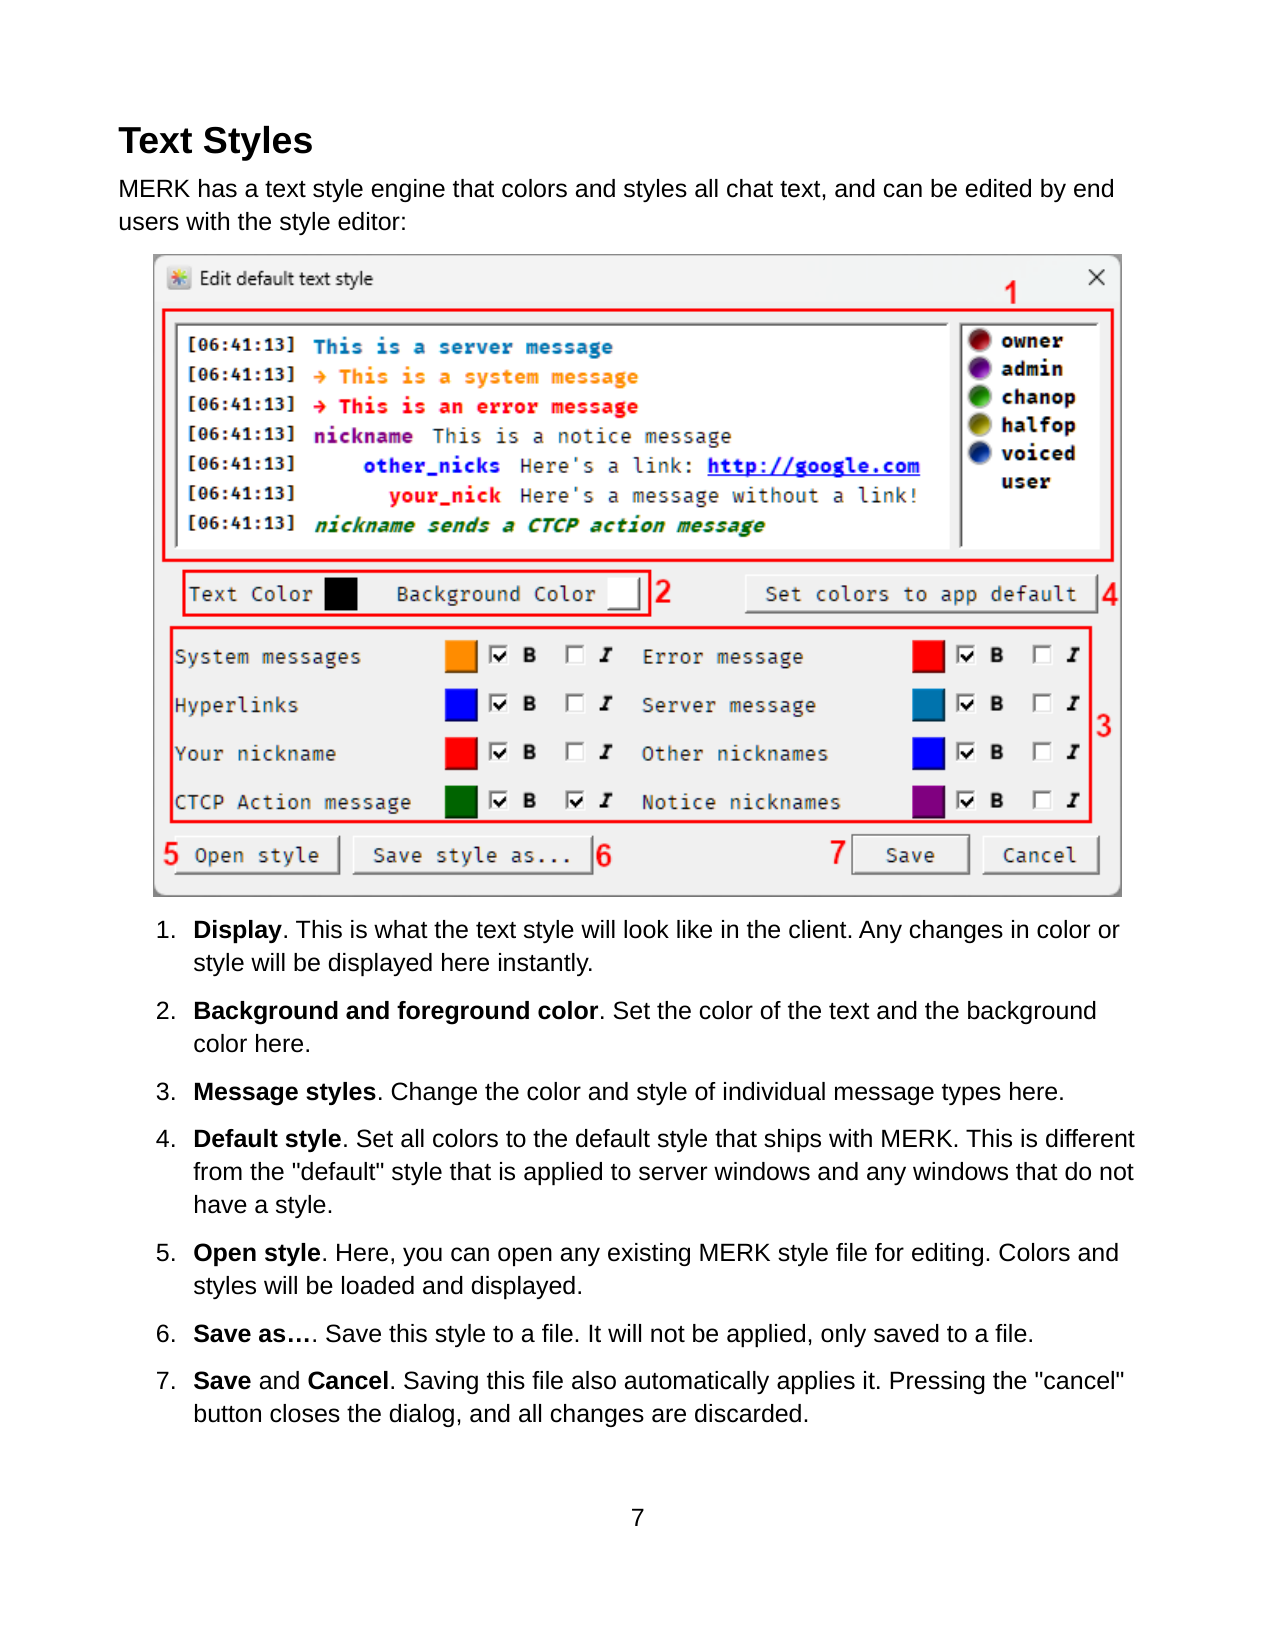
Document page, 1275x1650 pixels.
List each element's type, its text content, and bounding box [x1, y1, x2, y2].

list Open style. Here, you can open any existing MERK style file for editing. Colors and styles will be loaded and displayed. [156, 1238, 1157, 1300]
list Save and Cancel. Saving this file also automatically applies it. Pressing the "cancel" button closes the dialog, and all changes are discarded. [156, 1366, 1157, 1428]
subtitle Text Styles [118, 118, 1157, 161]
list Message styles. Change the color and style of individual message types here. [156, 1077, 1157, 1105]
text MERK has a text style engine that colors and styles all chat text, and can be edited by end users with the style editor: [118, 174, 1157, 236]
list Display. This is what the text style will look like in the client. Any changes in color or style will be displayed here instantly. [156, 915, 1157, 977]
list Default style. Set all colors to the default style that ships with MERK. This is different from the "default" style that is applied to server windows and any windows that do not have a style. [156, 1124, 1157, 1219]
picture [153, 254, 1122, 897]
list Background and foreground color. Set the color of the text and the background color here. [156, 996, 1157, 1058]
list Save as…. Save this style to a file. It will not be applied, only saved to a file. [156, 1318, 1157, 1347]
